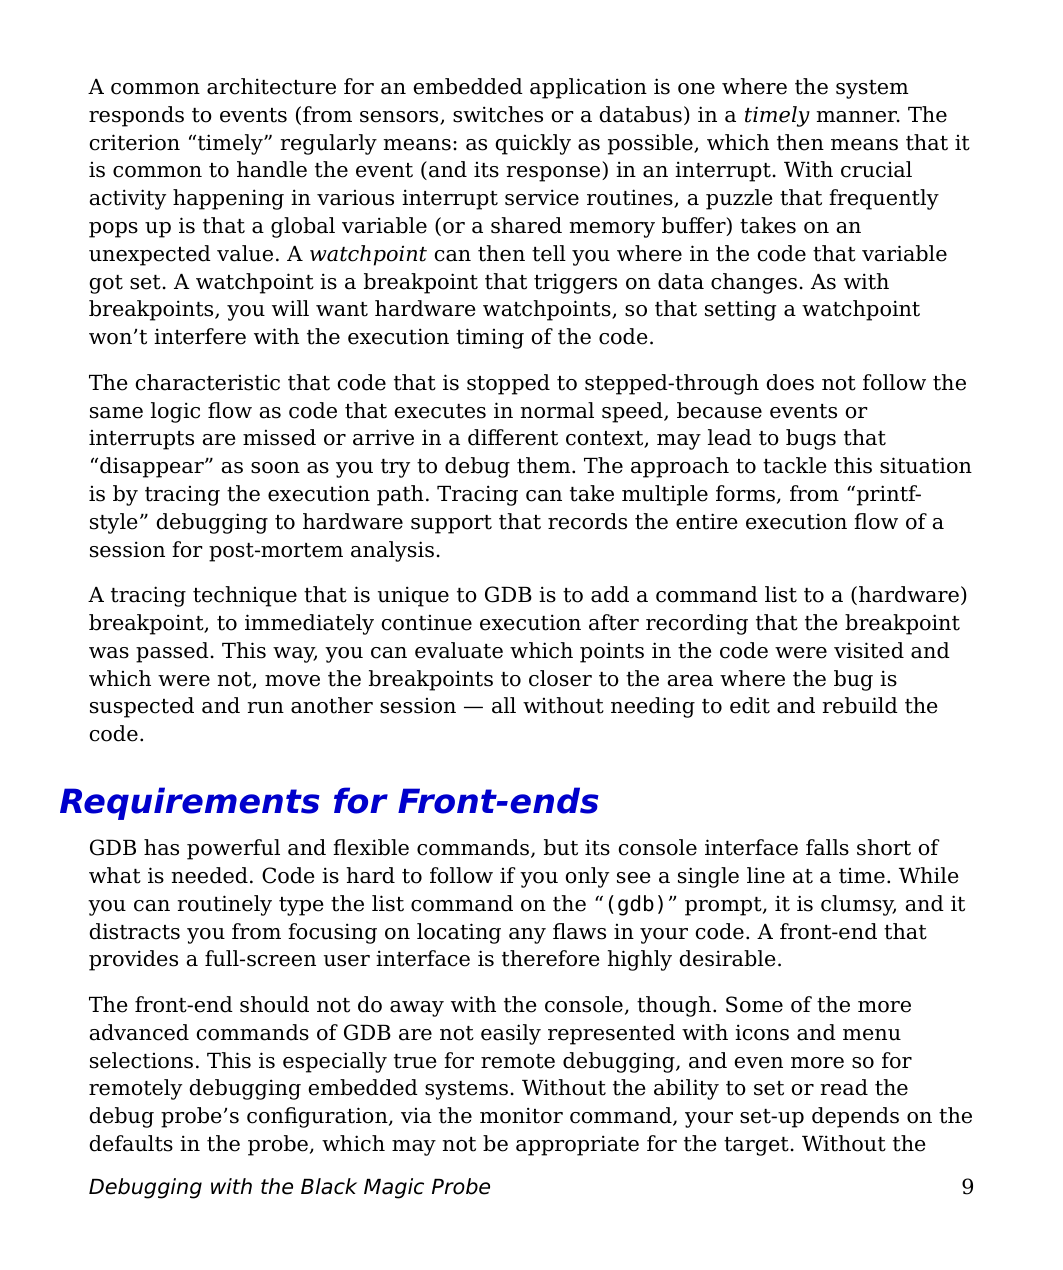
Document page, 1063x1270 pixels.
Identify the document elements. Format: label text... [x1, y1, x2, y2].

subtitle Requirements for Front-ends [59, 783, 974, 821]
text A common architecture for an embedded application is one where the system responds to events (from sensors, switches or a databus) in a timely manner. The criterion “timely” regularly means: as quickly as possible, which then means that it is common to handle the event (and its response) in an interrupt. With crucial activity happening in various interrupt service routines, a puzzle that frequently pops up is that a global variable (or a shared memory buffer) takes on an unexpected value. A watchpoint can then tell you where in the code that variable got set. A watchpoint is a breakpoint that triggers on data changes. As with breakpoints, you will want hardware watchpoints, so that setting a watchpoint won’t interfere with the execution timing of the code. [88, 75, 974, 349]
text The characteristic that code that is stopped to stepped-through does not follow the same logic flow as code that executes in normal speed, because events or interrupts are missed or arrive in a different context, may lead to bugs that “disappear” as soon as you try to debug them. The approach to tackle this situation is by tracing the execution path. Tracing can take multiple forms, from “printf-style” debugging to hardware support that records the entire execution flow of a session for post-mortem analysis. [88, 371, 974, 562]
text GDB has powerful and flexible commands, but its console interface falls short of what is needed. Code is hard to follow if you only see a single line at a time. While you can routinely type the list command on the “(gdb)” prompt, it is clumsy, and it distracts you from focusing on locating any flaws in your code. A front-end that provides a full-screen user interface is therefore highly desirable. [88, 836, 974, 972]
text The front-end should not do away with the console, though. Some of the more advanced commands of GDB are not easily represented with icons and menu selections. This is especially true for remote debugging, and even more so for remotely debugging embedded systems. Without the ability to set or read the debug probe’s configuration, via the monitor command, your set-up depends on the defaults in the probe, which may not be appropriate for the target. Without the [88, 993, 974, 1156]
text A tracing technique that is unique to GDB is to add a command list to a (hardware) breakpoint, to immediately continue execution after recording that the breakpoint was passed. This way, you can evaluate which points in the code were visited and which were not, move the breakpoints to closer to the area where the bug is suspected and run another session — all without needing to edit and rebuild the code. [88, 583, 974, 747]
